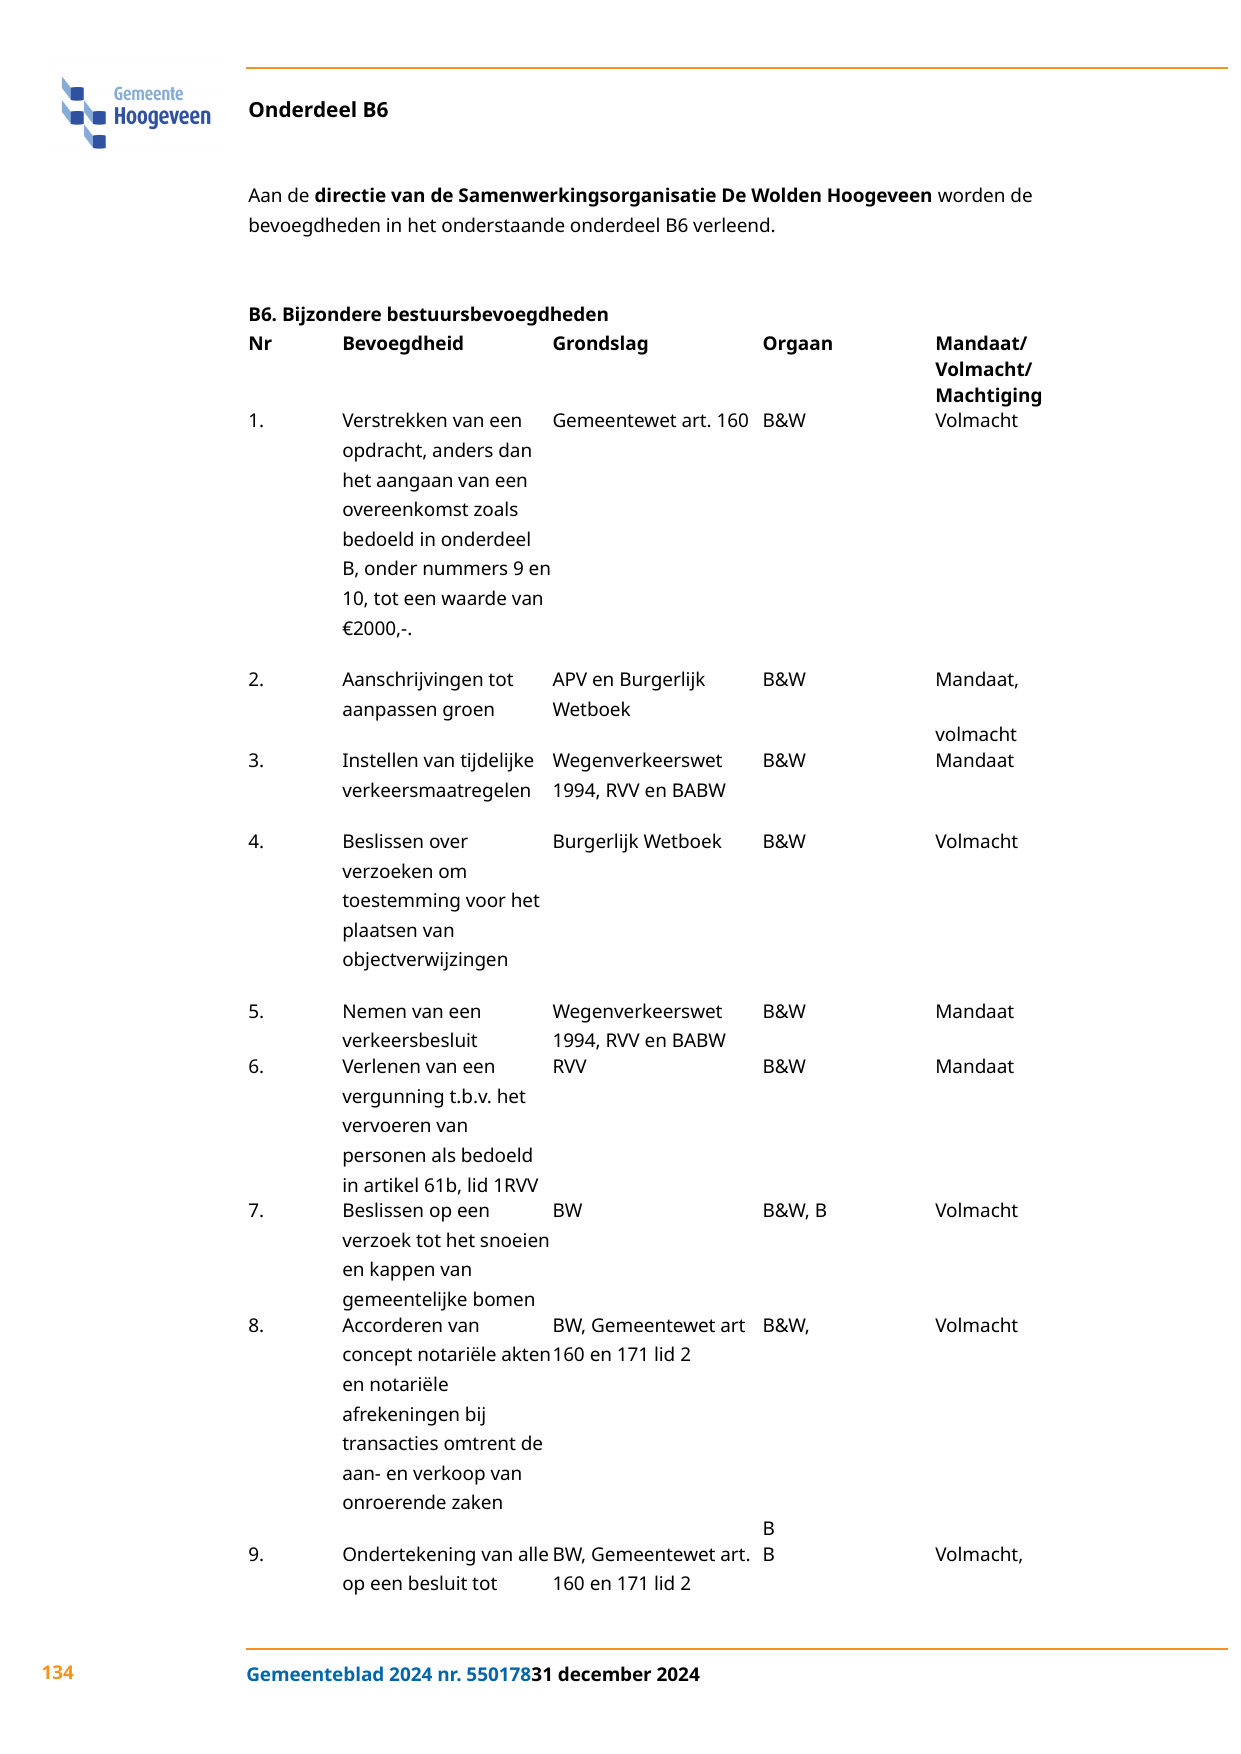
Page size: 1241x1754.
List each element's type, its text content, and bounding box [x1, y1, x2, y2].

table_cell BW, Gemeentewet art. 160 en 171 lid 2 [552, 1541, 762, 1596]
table_cell B&W [763, 666, 935, 722]
table_cell B [763, 1515, 935, 1541]
table_cell [1079, 1198, 1152, 1312]
table_cell B&W, B [763, 1198, 935, 1312]
table_cell Volmacht [935, 828, 1079, 972]
table_header Orgaan [763, 331, 935, 356]
table_cell Mandaat [935, 998, 1079, 1053]
table_cell Burgerlijk Wetboek [552, 828, 762, 972]
table_cell [1079, 1312, 1152, 1515]
table_header Bevoegdheid [342, 331, 552, 356]
table_cell [935, 803, 1079, 828]
table_cell [342, 722, 552, 747]
table_cell [342, 641, 552, 666]
table_cell B&W [763, 1054, 935, 1197]
table_cell [763, 641, 935, 666]
table_cell 8. [248, 1312, 342, 1515]
picture [41, 47, 231, 172]
table_cell [552, 1515, 762, 1541]
table_cell RVV [552, 1054, 762, 1197]
table_cell B&W, [763, 1312, 935, 1515]
table_cell Volmacht/ [935, 356, 1079, 382]
text B6. Bijzondere bestuursbevoegdheden [248, 301, 1152, 327]
table_cell [763, 722, 935, 747]
table_cell Instellen van tijdelijke verkeersmaatregelen [342, 747, 552, 803]
table_cell 3. [248, 747, 342, 803]
table_cell [1079, 803, 1152, 828]
table_cell [1079, 722, 1152, 747]
table_cell Verstrekken van een opdracht, anders dan het aangaan van een overeenkomst zoals bedoeld in onderdeel B, onder nummers 9 en 10, tot een waarde van €2000,-. [342, 408, 552, 641]
table_cell Mandaat [935, 1054, 1079, 1197]
table_cell B&W [763, 828, 935, 972]
table_cell [1079, 973, 1152, 998]
table_cell BW, Gemeentewet art 160 en 171 lid 2 [552, 1312, 762, 1515]
table_cell [342, 356, 552, 382]
table_header Nr [248, 331, 342, 356]
table_cell B&W [763, 747, 935, 803]
table_cell [248, 1515, 342, 1541]
table_cell Gemeentewet art. 160 [552, 408, 762, 641]
table_cell APV en Burgerlijk Wetboek [552, 666, 762, 722]
table_cell Nemen van een verkeersbesluit [342, 998, 552, 1053]
table_cell Beslissen over verzoeken om toestemming voor het plaatsen van objectverwijzingen [342, 828, 552, 972]
table_cell [763, 356, 935, 382]
table_cell Machtiging [935, 382, 1079, 408]
table_cell 4. [248, 828, 342, 972]
table_cell [763, 382, 935, 408]
table_cell Mandaat, [935, 666, 1079, 722]
table_cell Volmacht [935, 1312, 1079, 1515]
table_cell [248, 803, 342, 828]
table_header Mandaat/ [935, 331, 1079, 356]
table_cell B&W [763, 408, 935, 641]
table_cell Accorderen van concept notariële akten en notariële afrekeningen bij transacties omtrent de aan- en verkoop van onroerende zaken [342, 1312, 552, 1515]
table_cell [552, 803, 762, 828]
table_cell volmacht [935, 722, 1079, 747]
table_cell [552, 641, 762, 666]
table_cell [342, 803, 552, 828]
text Onderdeel B6 [248, 95, 1152, 123]
table_cell [1079, 1541, 1152, 1596]
table_cell 5. [248, 998, 342, 1053]
table_cell [935, 973, 1079, 998]
table_cell [763, 973, 935, 998]
table_cell B [763, 1541, 935, 1596]
table_cell [1079, 641, 1152, 666]
table_cell [248, 722, 342, 747]
table_cell [552, 722, 762, 747]
table_cell Aanschrijvingen tot aanpassen groen [342, 666, 552, 722]
table_cell Ondertekening van alle op een besluit tot [342, 1541, 552, 1596]
table_cell Wegenverkeerswet 1994, RVV en BABW [552, 998, 762, 1053]
table_cell [248, 382, 342, 408]
table_cell [342, 973, 552, 998]
table_cell 1. [248, 408, 342, 641]
table_cell [935, 641, 1079, 666]
table_cell [935, 1515, 1079, 1541]
table_cell [248, 973, 342, 998]
table_cell B&W [763, 998, 935, 1053]
table_cell 6. [248, 1054, 342, 1197]
table_cell [1079, 747, 1152, 803]
table_cell [1079, 998, 1152, 1053]
table_cell 2. [248, 666, 342, 722]
table_cell Verlenen van een vergunning t.b.v. het vervoeren van personen als bedoeld in artikel 61b, lid 1RVV [342, 1054, 552, 1197]
text Aan de directie van de Samenwerkingsorganisatie De Wolden Hoogeveen worden de bevoegdheden in het onderstaande onderdeel B6 verleend. [248, 182, 1152, 238]
table_cell [763, 803, 935, 828]
table_cell Volmacht, [935, 1541, 1079, 1596]
table_cell [248, 356, 342, 382]
table_cell Wegenverkeerswet 1994, RVV en BABW [552, 747, 762, 803]
table_cell [248, 641, 342, 666]
table_cell 9. [248, 1541, 342, 1596]
table_cell Volmacht [935, 408, 1079, 641]
table_cell BW [552, 1198, 762, 1312]
table_cell [342, 1515, 552, 1541]
table_cell Mandaat [935, 747, 1079, 803]
table_cell 7. [248, 1198, 342, 1312]
table_cell [552, 356, 762, 382]
table_cell [342, 382, 552, 408]
table_cell [1079, 1515, 1152, 1541]
table_header Grondslag [552, 331, 762, 356]
table_cell [552, 382, 762, 408]
table_cell [1079, 1054, 1152, 1197]
table_cell [1079, 828, 1152, 972]
table_cell [552, 973, 762, 998]
table_cell Volmacht [935, 1198, 1079, 1312]
table_cell Beslissen op een verzoek tot het snoeien en kappen van gemeentelijke bomen [342, 1198, 552, 1312]
table_cell [1079, 666, 1152, 722]
